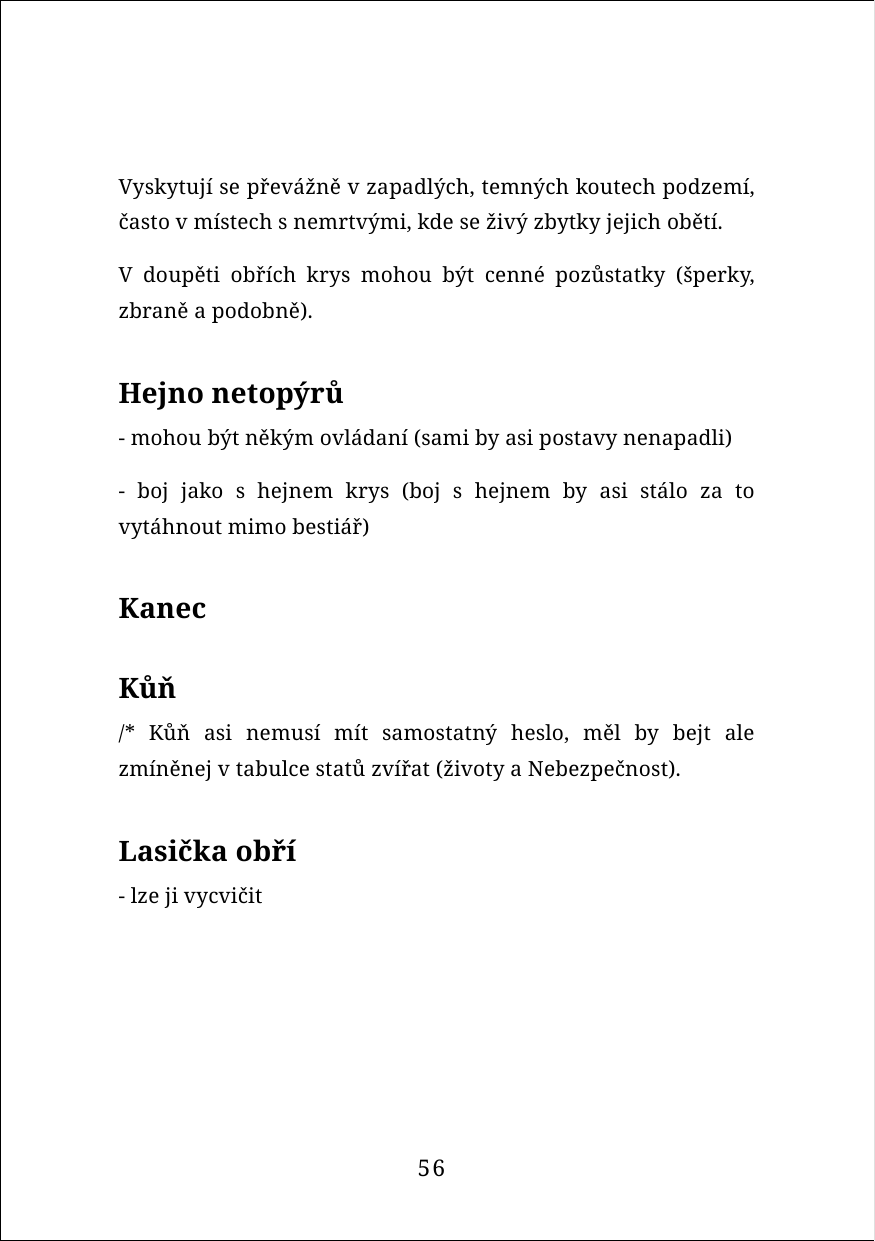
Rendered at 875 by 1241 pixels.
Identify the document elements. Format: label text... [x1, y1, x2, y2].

subtitle Kůň [118, 668, 756, 707]
text - lze ji vycvičit [118, 881, 756, 909]
text /* Kůň asi nemusí mít samostatný heslo, měl by bejt ale zmíněnej v tabulce statů zvířat (životy a Nebezpečnost). [118, 718, 756, 782]
text - mohou být někým ovládaní (sami by asi postavy nenapadli) [118, 423, 756, 451]
subtitle Lasička obří [118, 831, 756, 869]
text V doupěti obřích krys mohou být cenné pozůstatky (šperky, zbraně a podobně). [118, 261, 756, 324]
subtitle Hejno netopýrů [118, 373, 756, 411]
text - boj jako s hejnem krys (boj s hejnem by asi stálo za to vytáhnout mimo bestiář) [118, 476, 756, 540]
text Vyskytují se převážně v zapadlých, temných koutech podzemí, často v místech s nemrtvými, kde se živý zbytky jejich obětí. [118, 172, 756, 236]
subtitle Kanec [118, 589, 756, 627]
